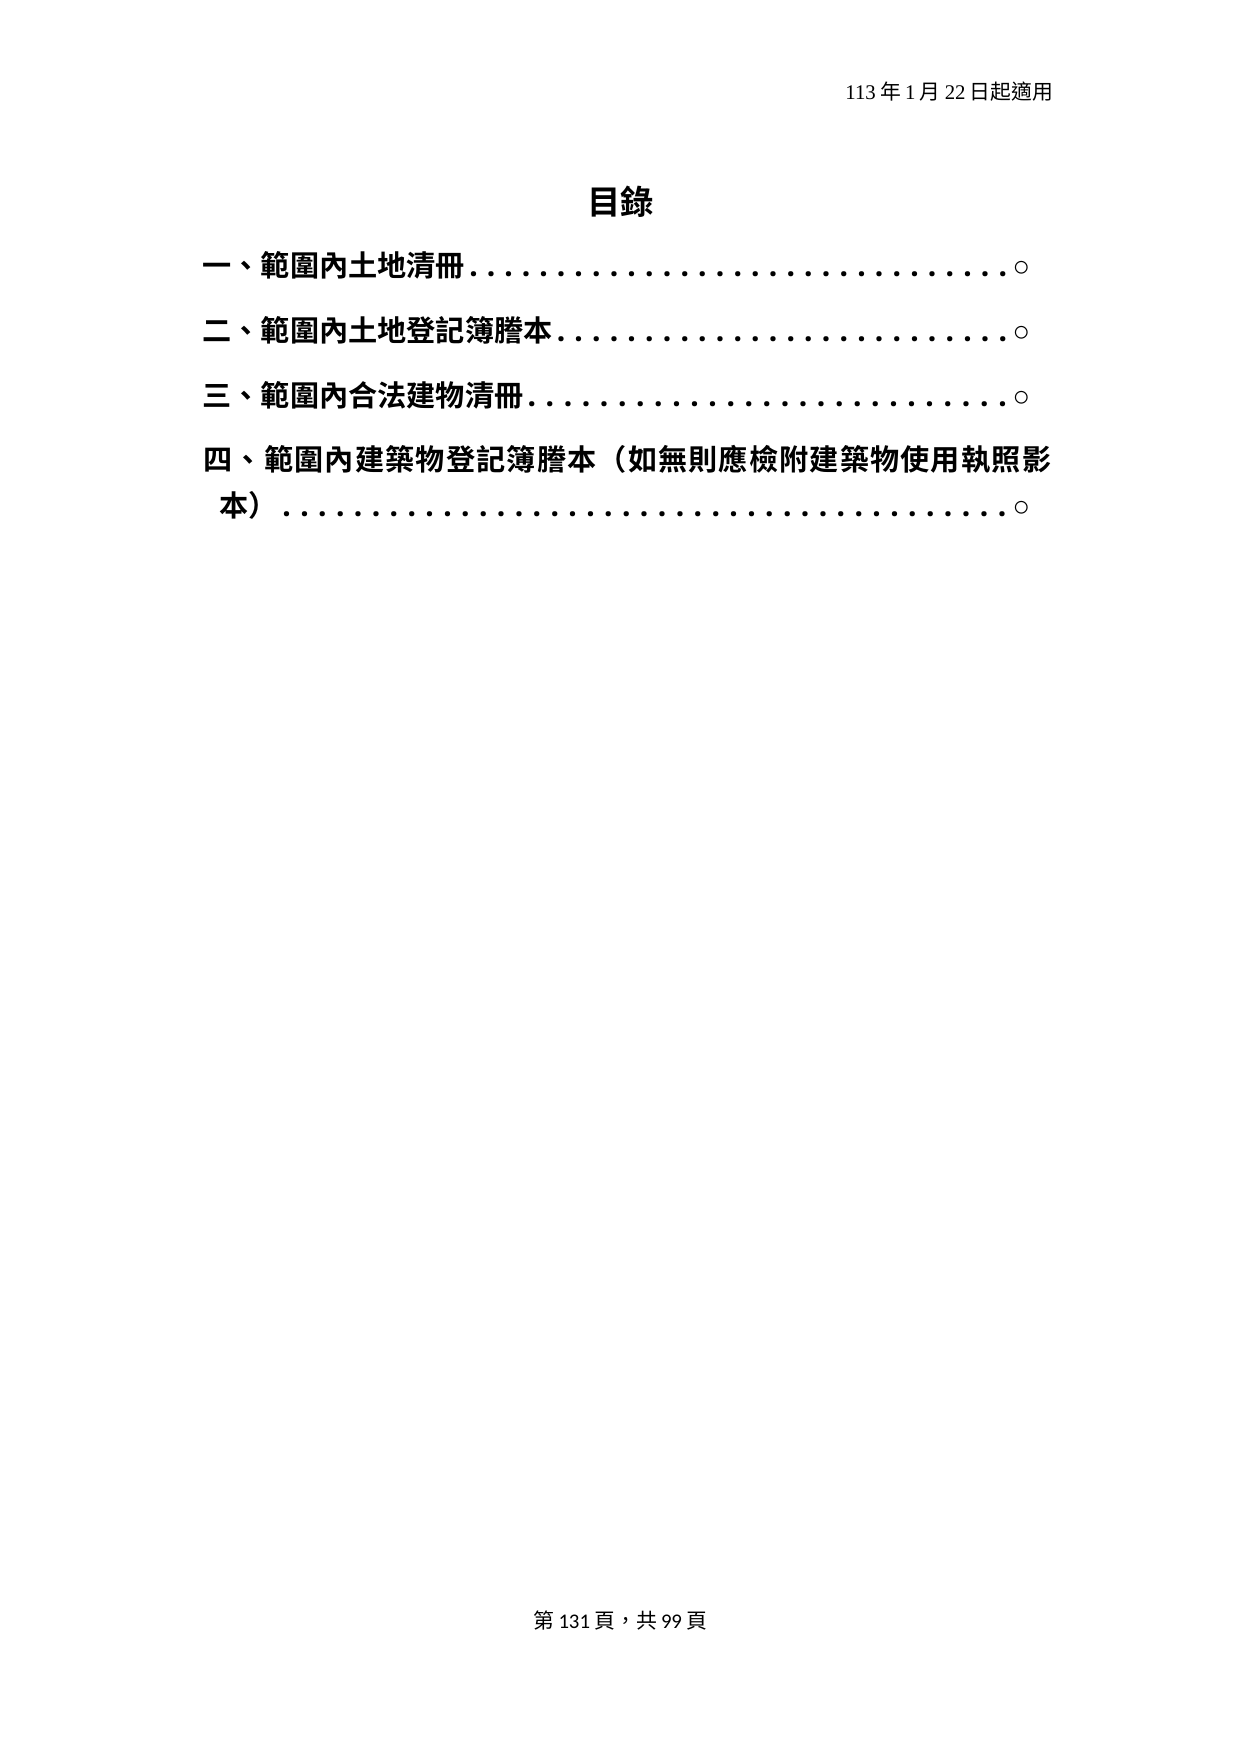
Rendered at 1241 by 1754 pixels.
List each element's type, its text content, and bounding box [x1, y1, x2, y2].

text 二、範圍內土地登記簿謄本 ○ [202, 304, 1053, 350]
text 目錄 [187, 158, 1053, 221]
text 三、範圍內合法建物清冊 ○ [202, 369, 1053, 414]
text 四、範圍內建築物登記簿謄本（如無則應檢附建築物使用執照影本） ○ [203, 433, 1053, 525]
text 一、範圍內土地清冊 ○ [202, 239, 1053, 285]
